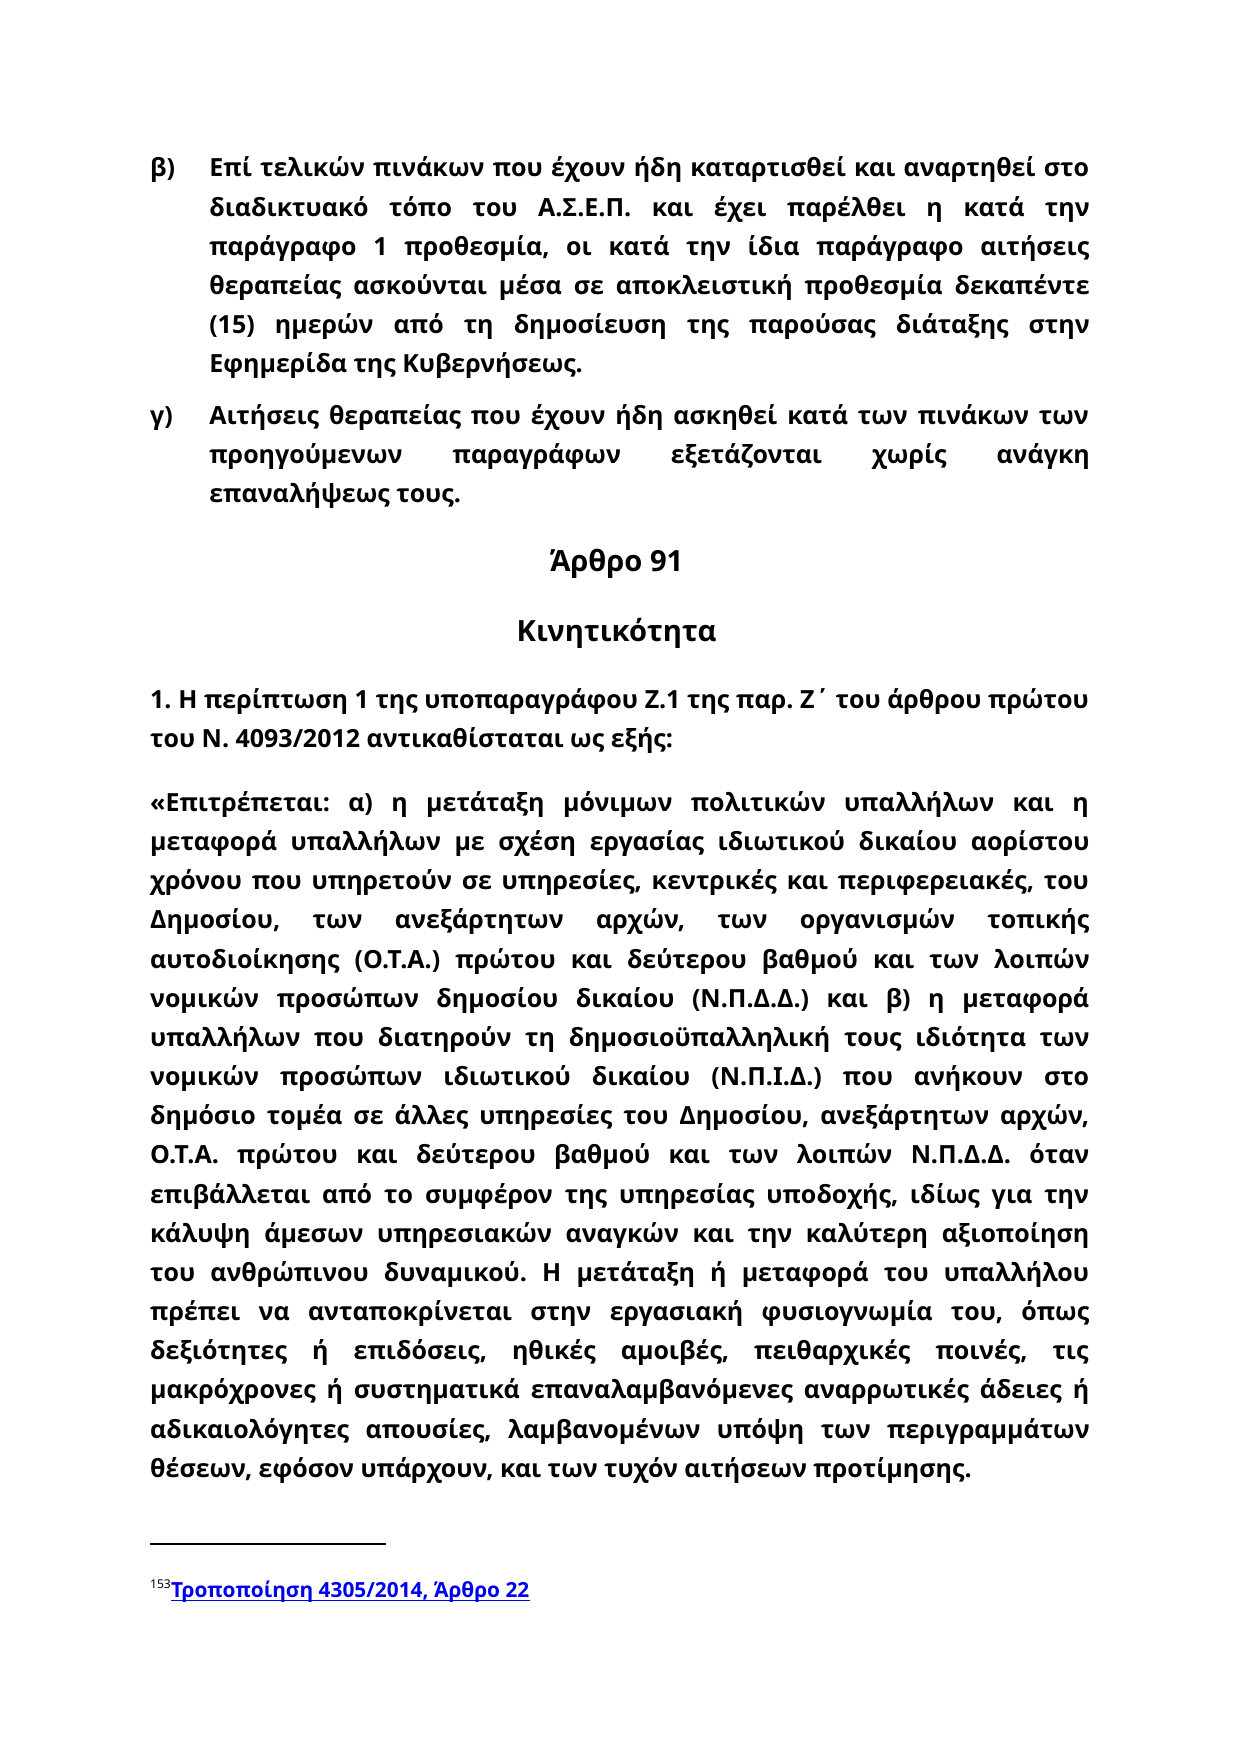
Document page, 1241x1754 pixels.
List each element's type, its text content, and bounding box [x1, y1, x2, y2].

list γ) Αιτήσεις θεραπείας που έχουν ήδη ασκηθεί κατά των πινάκων των προηγούμενων παραγράφων εξετάζονται χωρίς ανάγκη επαναλήψεως τους. [150, 397, 1090, 510]
text «Επιτρέπεται: α) η μετάταξη μόνιμων πολιτικών υπαλλήλων και η μεταφορά υπαλλήλων με σχέση εργασίας ιδιωτικού δικαίου αορίστου χρόνου που υπηρετούν σε υπηρεσίες, κεντρικές και περιφερειακές, του Δημοσίου, των ανεξάρτητων αρχών, των οργανισμών τοπικής αυτοδιοίκησης (Ο.Τ.Α.) πρώτου και δεύτερου βαθμού και των λοιπών νομικών προσώπων δημοσίου δικαίου (Ν.Π.Δ.Δ.) και β) η μεταφορά υπαλλήλων που διατηρούν τη δημοσιοϋπαλληλική τους ιδιότητα των νομικών προσώπων ιδιωτικού δικαίου (Ν.Π.Ι.Δ.) που ανήκουν στο δημόσιο τομέα σε άλλες υπηρεσίες του Δημοσίου, ανεξάρτητων αρχών, Ο.Τ.Α. πρώτου και δεύτερου βαθμού και των λοιπών Ν.Π.Δ.Δ. όταν επιβάλλεται από το συμφέρον της υπηρεσίας υποδοχής, ιδίως για την κάλυψη άμεσων υπηρεσιακών αναγκών και την καλύτερη αξιοποίηση του ανθρώπινου δυναμικού. Η μετάταξη ή μεταφορά του υπαλλήλου πρέπει να ανταποκρίνεται στην εργασιακή φυσιογνωμία του, όπως δεξιότητες ή επιδόσεις, ηθικές αμοιβές, πειθαρχικές ποινές, τις μακρόχρονες ή συστηματικά επαναλαμβανόμενες αναρρωτικές άδειες ή αδικαιολόγητες απουσίες, λαμβανομένων υπόψη των περιγραμμάτων θέσεων, εφόσον υπάρχουν, και των τυχόν αιτήσεων προτίμησης. [150, 784, 1090, 1484]
subtitle Άρθρο 91 [150, 540, 1090, 580]
text Τροποποίηση 4305/2014, Άρθρο 22 [150, 1576, 1090, 1604]
text 1. Η περίπτωση 1 της υποπαραγράφου Ζ.1 της παρ. Ζ΄ του άρθρου πρώτου του Ν. 4093/2012 αντικαθίσταται ως εξής: [150, 681, 1090, 754]
subtitle Κινητικότητα [150, 611, 1090, 650]
list β) Επί τελικών πινάκων που έχουν ήδη καταρτισθεί και αναρτηθεί στο διαδικτυακό τόπο του Α.Σ.Ε.Π. και έχει παρέλθει η κατά την παράγραφο 1 προθεσμία, οι κατά την ίδια παράγραφο αιτήσεις θεραπείας ασκούνται μέσα σε αποκλειστική προθεσμία δεκαπέντε (15) ημερών από τη δημοσίευση της παρούσας διάταξης στην Εφημερίδα της Κυβερνήσεως. [150, 150, 1090, 380]
